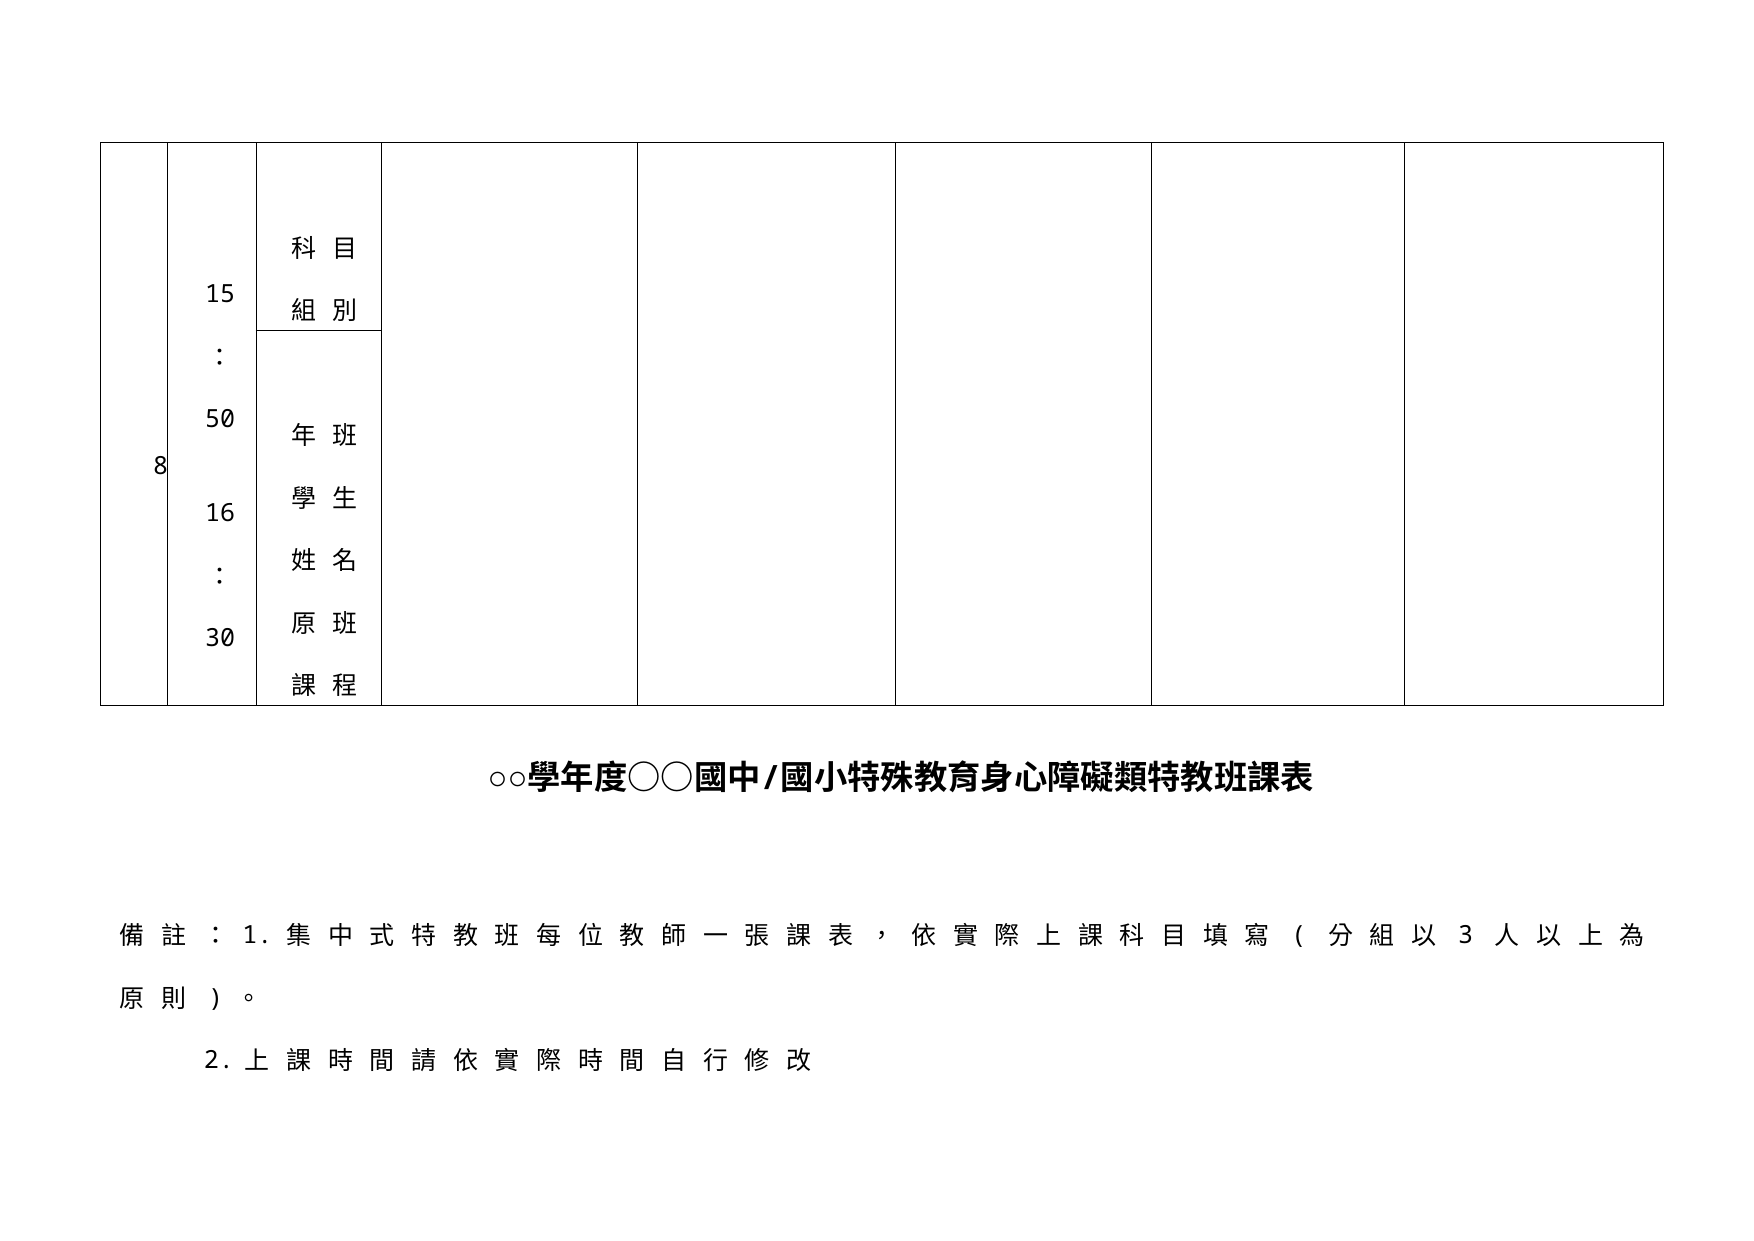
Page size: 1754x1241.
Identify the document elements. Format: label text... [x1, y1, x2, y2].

text ○○學年度○○國中/國小特殊教育身心障礙類特教班課表 [111, 751, 1690, 799]
table_cell 8 [101, 143, 167, 705]
text 2.上課時間請依實際時間自行修改 [111, 1017, 1653, 1080]
table_cell 科目組別 [257, 143, 381, 330]
table_cell [1152, 143, 1404, 705]
table_cell 15：50 16：30 [168, 143, 256, 705]
table_cell 年班 學生姓名 原班課程 [257, 331, 381, 705]
table_cell [638, 143, 895, 705]
table_cell [382, 143, 637, 705]
table_cell [896, 143, 1151, 705]
text 備註：1.集中式特教班每位教師一張課表，依實際上課科目填寫(分組以3人以上為原則)。 [111, 892, 1653, 1017]
table_cell [1405, 143, 1663, 705]
